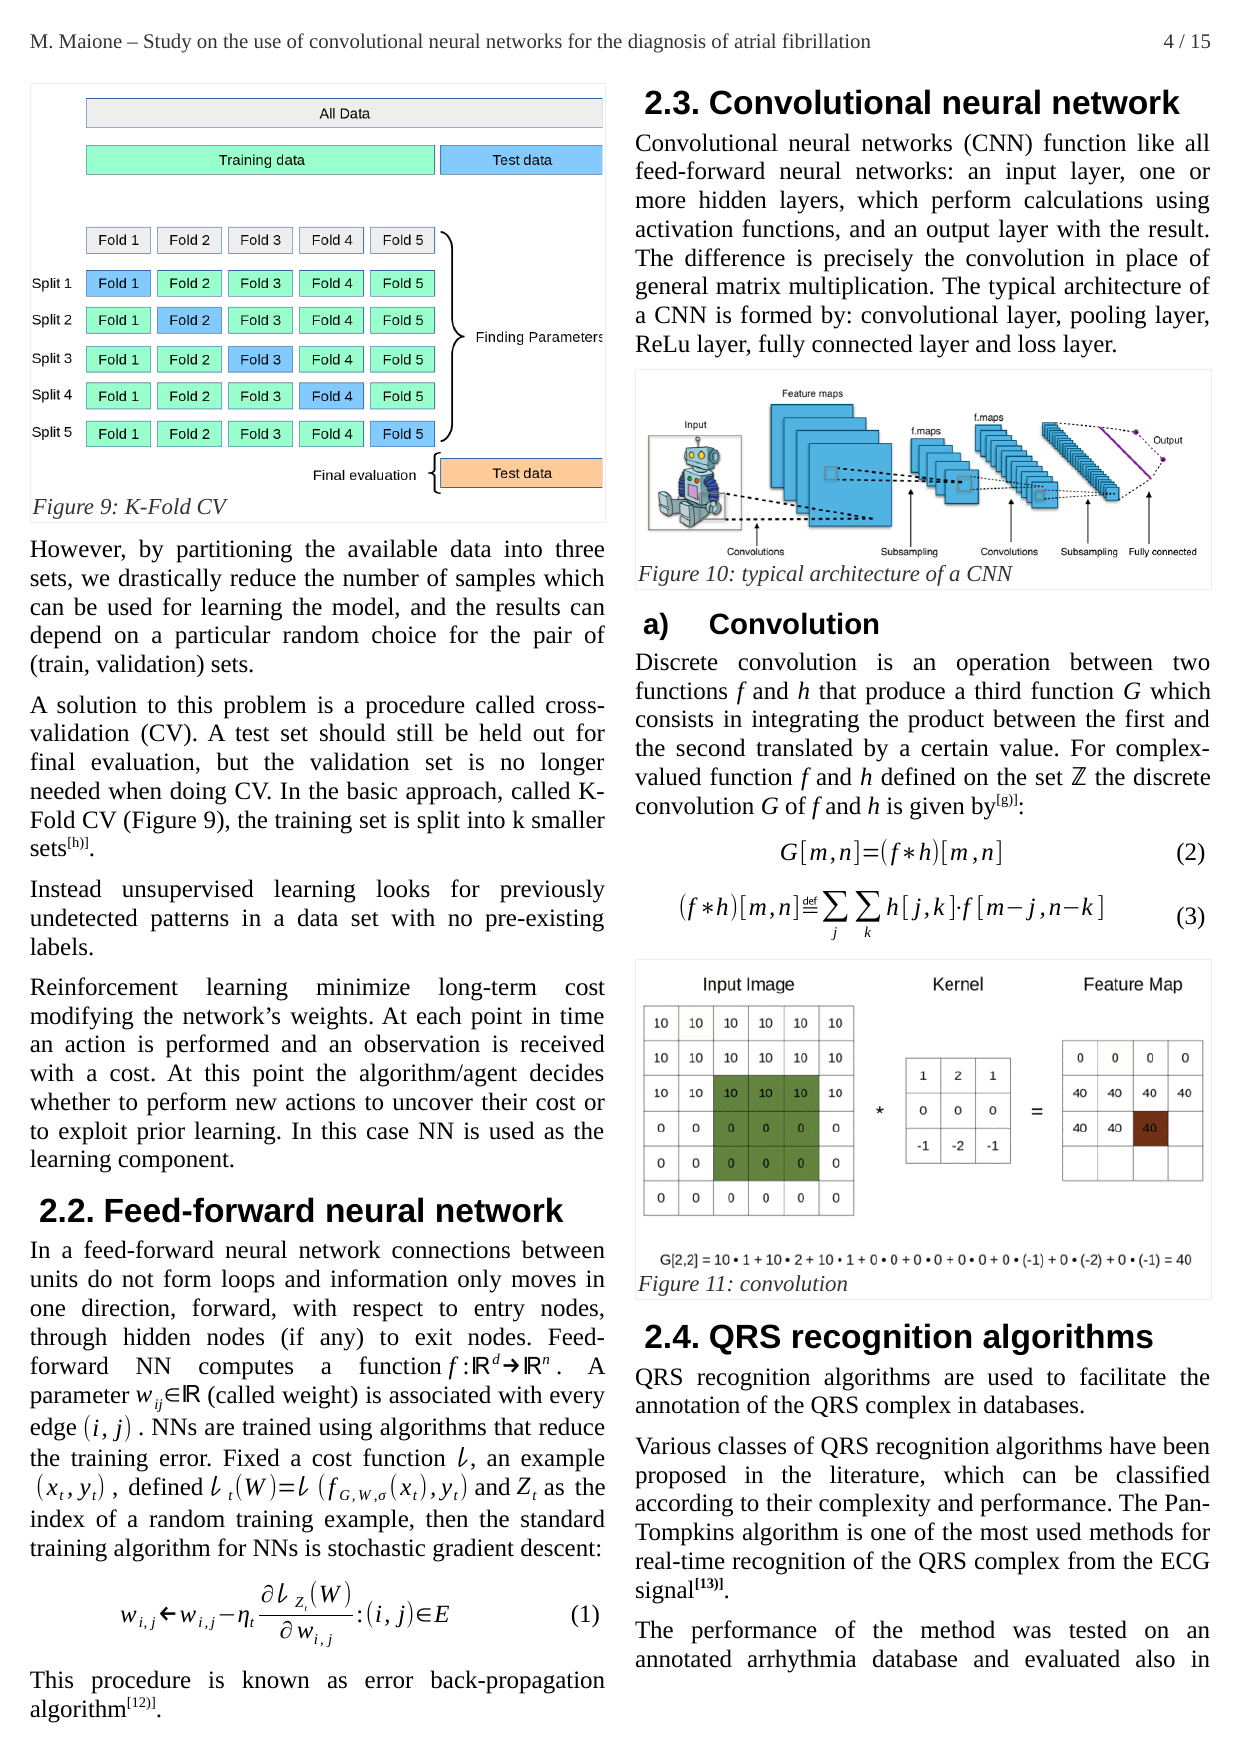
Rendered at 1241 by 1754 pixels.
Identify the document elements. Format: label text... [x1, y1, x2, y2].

text This procedure is known as error back-propagation algorithm[12]. [29, 1666, 605, 1723]
text Figure 9: K-Fold CV [32, 494, 602, 519]
text The performance of the method was tested on an annotated arrhythmia database and evaluated also in [635, 1615, 1211, 1673]
text Discrete convolution is an operation between two functions f and h that produce a third function G which consists in integrating the product between the first and the second translated by a certain value. For complex-valued function f and h defined on the set ℤ the discrete convolution G of f and h is given by[g]: [635, 647, 1211, 819]
table_header (3) [1147, 884, 1211, 958]
subtitle Convolution [635, 607, 1211, 641]
text Convolutional neural networks (CNN) function like all feed-forward neural networks: an input layer, one or more hidden layers, which perform calculations using activation functions, and an output layer with the result. The difference is precisely the convolution in place of general matrix multiplication. The typical architecture of a CNN is formed by: convolutional layer, pooling layer, ReLu layer, fully connected layer and loss layer. [635, 128, 1211, 358]
text A solution to this problem is a procedure called cross-validation (CV). A test set should still be held out for final evaluation, but the validation set is no longer needed when doing CV. In the basic approach, called K-Fold CV (Figure 9), the training set is split into k smaller sets[h]. [29, 690, 605, 862]
table_header (1) [541, 1573, 605, 1666]
picture [637, 385, 1208, 561]
subtitle QRS recognition algorithms [635, 1317, 1211, 1356]
text Reinforcement learning minimize long-term cost modifying the network’s weights. At each point in time an action is performed and an observation is received with a cost. At this point the algorithm/agent decides whether to perform new actions to uncover their cost or to exploit prior learning. In this case NN is used as the learning component. [29, 972, 605, 1173]
text However, by partitioning the available data into three sets, we drastically reduce the number of samples which can be used for learning the model, and the results can depend on a particular random choice for the pair of (train, validation) sets. [29, 534, 605, 678]
subtitle Convolutional neural network [635, 83, 1211, 122]
text QRS recognition algorithms are used to facilitate the annotation of the QRS complex in databases. [635, 1362, 1211, 1419]
table_header [635, 831, 1147, 884]
text Figure 11: convolution [638, 1271, 1208, 1296]
text In a feed-forward neural network connections between units do not form loops and information only moves in one direction, forward, with respect to entry nodes, through hidden nodes (if any) to exit nodes. Feed-forward NN computes a function. A parameter(called weight) is associated with every edge. NNs are trained using algorithms that reduce the training error. Fixed a cost function 𝓁, an example, definedandas the index of a random training example, then the standard training algorithm for NNs is stochastic gradient descent: [29, 1236, 605, 1562]
text Instead unsupervised learning looks for previously undetected patterns in a data set with no pre-existing labels. [29, 874, 605, 960]
table_header (2) [1147, 831, 1211, 884]
table_header [30, 1573, 541, 1666]
picture [32, 98, 603, 494]
picture [637, 973, 1208, 1271]
table_header [635, 884, 1147, 958]
subtitle Feed-forward neural network [29, 1191, 605, 1230]
text Various classes of QRS recognition algorithms have been proposed in the literature, which can be classified according to their complexity and performance. The Pan-Tompkins algorithm is one of the most used methods for real-time recognition of the QRS complex from the ECG signal[13]. [635, 1431, 1211, 1603]
text Figure 10: typical architecture of a CNN [638, 561, 1208, 587]
